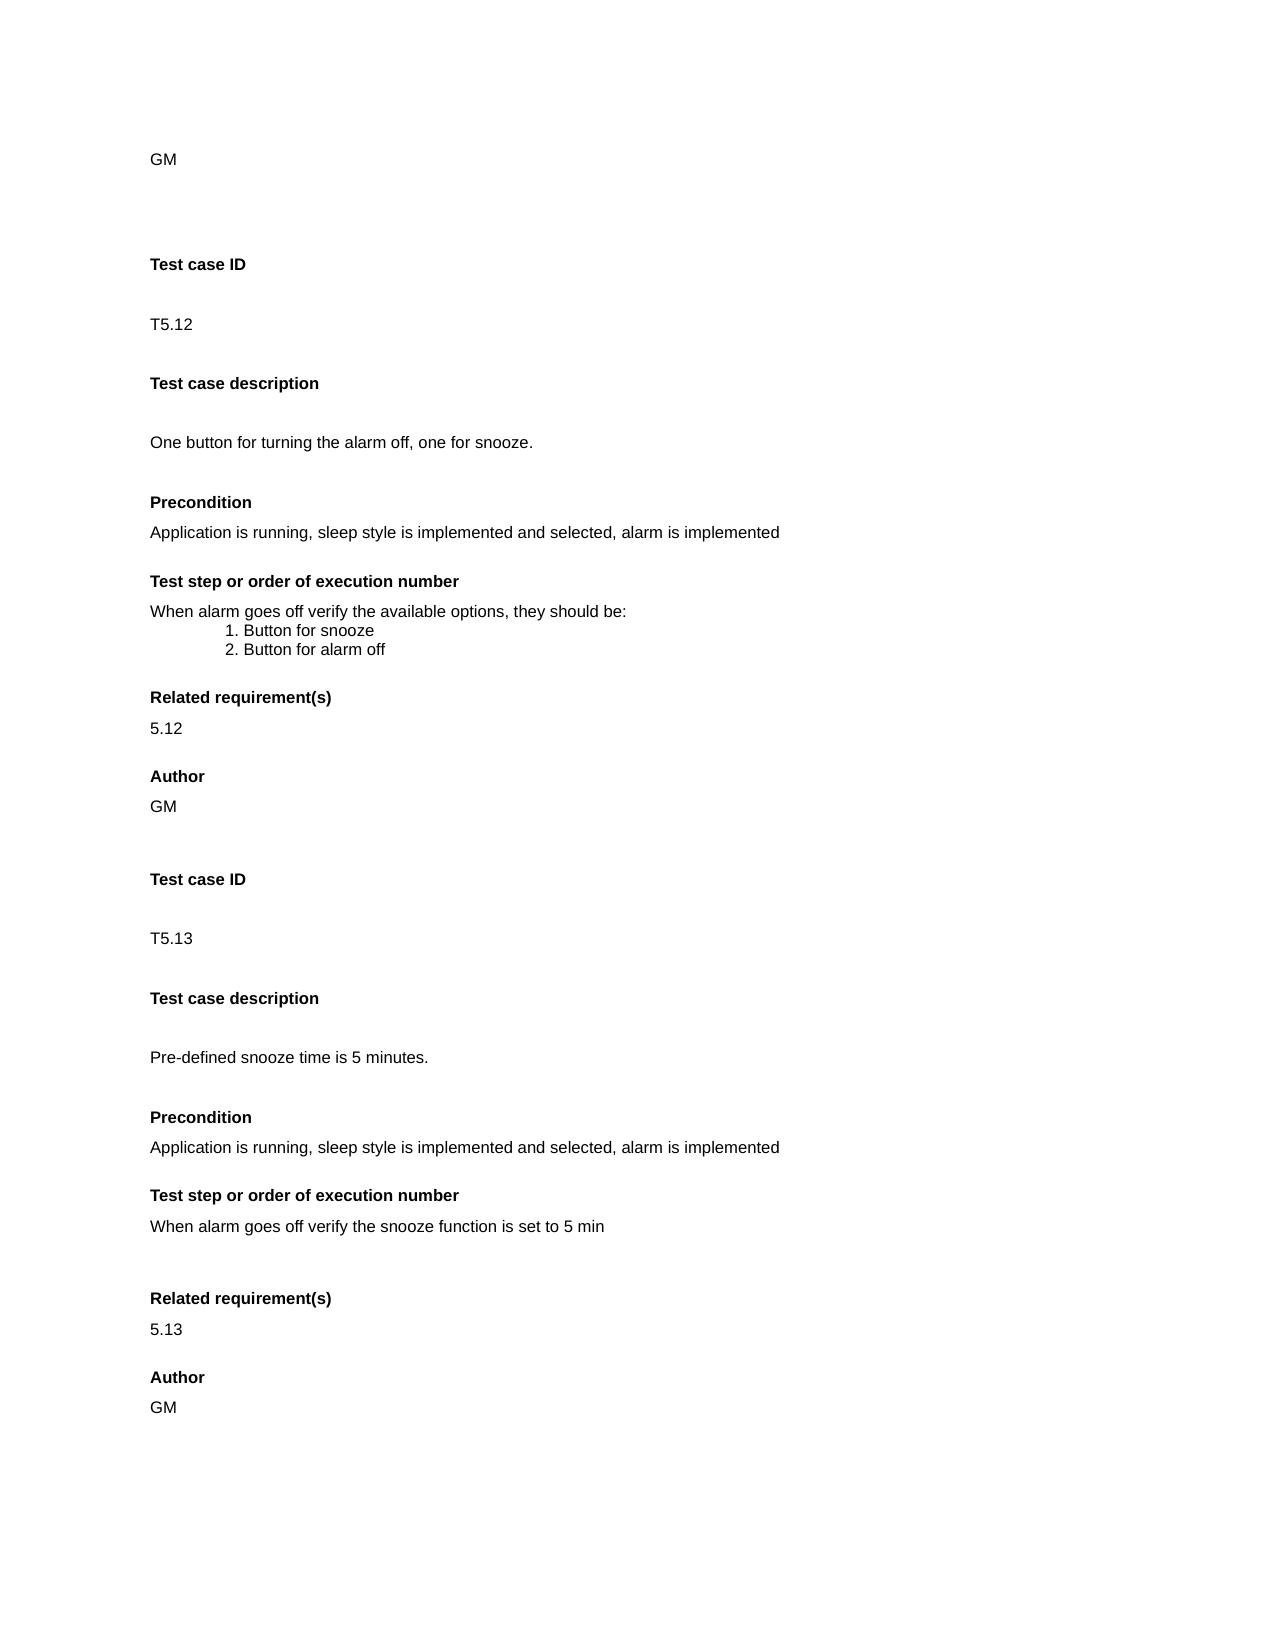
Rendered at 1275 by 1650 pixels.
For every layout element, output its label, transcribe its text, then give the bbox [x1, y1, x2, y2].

text Application is running, sleep style is implemented and selected, alarm is implemented [150, 1138, 1125, 1157]
subtitle T5.13 [150, 929, 1125, 948]
subtitle Test case ID [150, 255, 1125, 274]
subtitle Author [150, 1368, 1125, 1387]
text 5.13 [150, 1319, 1125, 1338]
subtitle Precondition [150, 1108, 1125, 1127]
subtitle Test step or order of execution number [150, 571, 1125, 591]
text 5.12 [150, 719, 1125, 738]
subtitle Author [150, 767, 1125, 786]
text When alarm goes off verify the snooze function is set to 5 min [150, 1217, 1125, 1260]
subtitle Related requirement(s) [150, 688, 1125, 707]
subtitle Related requirement(s) [150, 1289, 1125, 1308]
text GM [150, 1398, 1125, 1473]
subtitle T5.12 [150, 314, 1125, 333]
text Application is running, sleep style is implemented and selected, alarm is implemented [150, 523, 1125, 542]
text GM [150, 150, 1125, 226]
text GM [150, 797, 1125, 841]
subtitle Pre-defined snooze time is 5 minutes. [150, 1048, 1125, 1067]
subtitle Test case ID [150, 870, 1125, 889]
subtitle Test case description [150, 989, 1125, 1008]
text When alarm goes off verify the available options, they should be: 1. Button for snooze 2. Button for alarm off [150, 602, 1125, 659]
subtitle Precondition [150, 493, 1125, 512]
subtitle Test case description [150, 374, 1125, 393]
subtitle One button for turning the alarm off, one for snooze. [150, 433, 1125, 452]
subtitle Test step or order of execution number [150, 1186, 1125, 1205]
